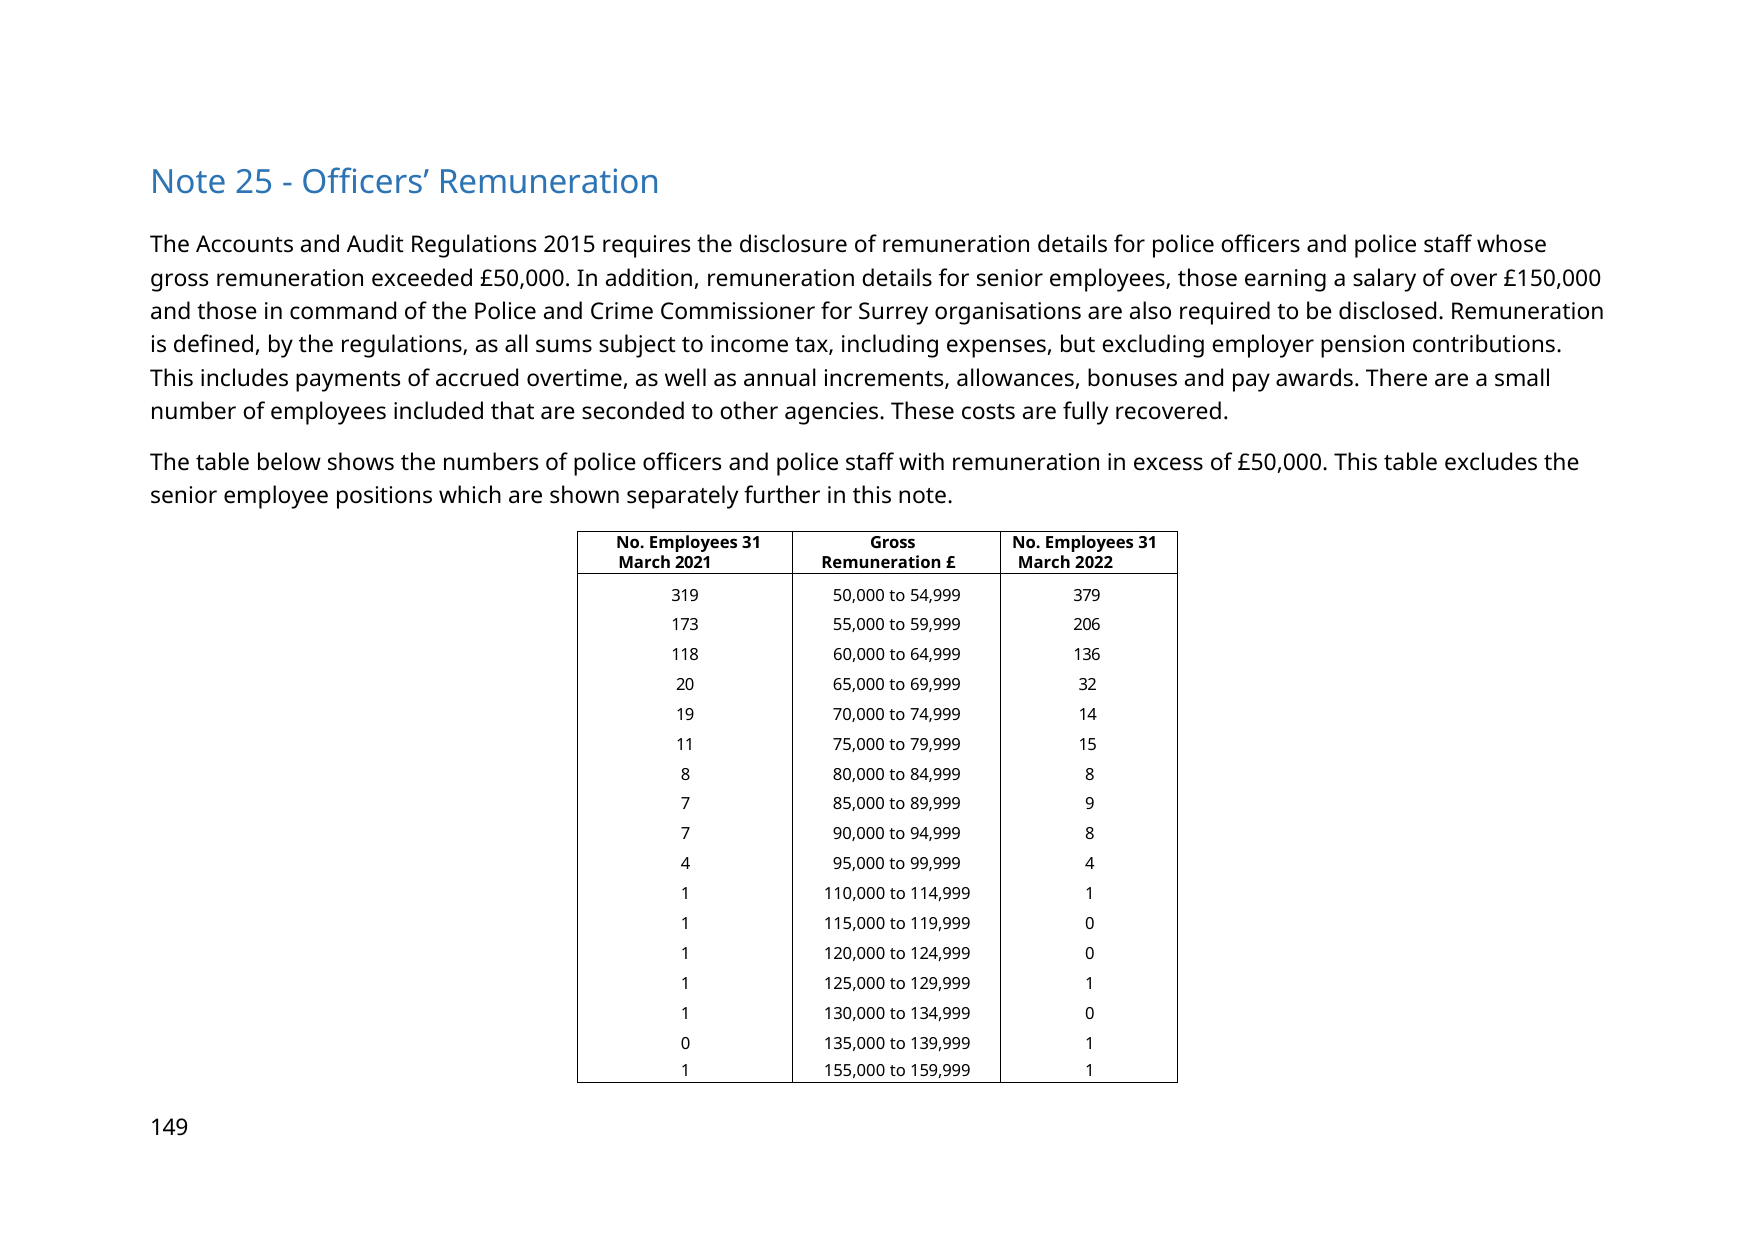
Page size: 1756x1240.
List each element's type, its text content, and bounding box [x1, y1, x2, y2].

subtitle Note 25 - Officers’ Remuneration [150, 158, 1722, 203]
table_cell 120,000 to 124,999 [793, 937, 1000, 967]
table_cell 135,000 to 139,999 [793, 1027, 1000, 1057]
table_cell 7 [578, 787, 792, 817]
table_cell 379 [1001, 574, 1177, 607]
table_cell 0 [1001, 997, 1177, 1027]
table_cell 125,000 to 129,999 [793, 967, 1000, 997]
table_cell 4 [1001, 847, 1177, 877]
table_cell 4 [578, 847, 792, 877]
table_cell 118 [578, 637, 792, 667]
table_cell 1 [578, 997, 792, 1027]
table_cell 319 [578, 574, 792, 607]
table_cell 1 [1001, 1027, 1177, 1057]
table_cell 75,000 to 79,999 [793, 727, 1000, 757]
table_cell 32 [1001, 667, 1177, 697]
table_cell 65,000 to 69,999 [793, 667, 1000, 697]
table_cell 0 [578, 1027, 792, 1057]
table_cell 1 [578, 937, 792, 967]
table_cell 55,000 to 59,999 [793, 607, 1000, 637]
table_cell 60,000 to 64,999 [793, 637, 1000, 667]
table_cell 130,000 to 134,999 [793, 997, 1000, 1027]
table_cell 85,000 to 89,999 [793, 787, 1000, 817]
table_header Gross Remuneration £ [793, 532, 1000, 572]
table_cell 1 [578, 907, 792, 937]
table_header No. Employees 31 March 2021 [578, 532, 792, 572]
table_cell 173 [578, 607, 792, 637]
table_cell 80,000 to 84,999 [793, 757, 1000, 787]
table_header No. Employees 31 March 2022 [1001, 532, 1177, 572]
table_cell 15 [1001, 727, 1177, 757]
table_cell 155,000 to 159,999 [793, 1057, 1000, 1082]
table_cell 70,000 to 74,999 [793, 697, 1000, 727]
table_cell 1 [1001, 877, 1177, 907]
table_cell 50,000 to 54,999 [793, 574, 1000, 607]
table_cell 20 [578, 667, 792, 697]
table_cell 110,000 to 114,999 [793, 877, 1000, 907]
table_cell 1 [578, 1057, 792, 1082]
table_cell 8 [1001, 817, 1177, 847]
table_cell 136 [1001, 637, 1177, 667]
table_cell 7 [578, 817, 792, 847]
table_cell 11 [578, 727, 792, 757]
table_cell 14 [1001, 697, 1177, 727]
table_cell 1 [1001, 1057, 1177, 1082]
table_cell 1 [1001, 967, 1177, 997]
table_cell 0 [1001, 907, 1177, 937]
table_cell 95,000 to 99,999 [793, 847, 1000, 877]
table_cell 8 [1001, 757, 1177, 787]
text The table below shows the numbers of police officers and police staff with remuneration in excess of £50,000. This table excludes the senior employee positions which are shown separately further in this note. [150, 446, 1607, 511]
table_cell 1 [578, 967, 792, 997]
table_cell 19 [578, 697, 792, 727]
table_cell 115,000 to 119,999 [793, 907, 1000, 937]
table_cell 206 [1001, 607, 1177, 637]
table_cell 0 [1001, 937, 1177, 967]
table_cell 8 [578, 757, 792, 787]
table_cell 90,000 to 94,999 [793, 817, 1000, 847]
table_cell 1 [578, 877, 792, 907]
text The Accounts and Audit Regulations 2015 requires the disclosure of remuneration details for police officers and police staff whose gross remuneration exceeded £50,000. In addition, remuneration details for senior employees, those earning a salary of over £150,000 and those in command of the Police and Crime Commissioner for Surrey organisations are also required to be disclosed. Remuneration is defined, by the regulations, as all sums subject to income tax, including expenses, but excluding employer pension contributions. This includes payments of accrued overtime, as well as annual increments, allowances, bonuses and pay awards. There are a small number of employees included that are seconded to other agencies. These costs are fully recovered. [150, 228, 1607, 427]
table_cell 9 [1001, 787, 1177, 817]
